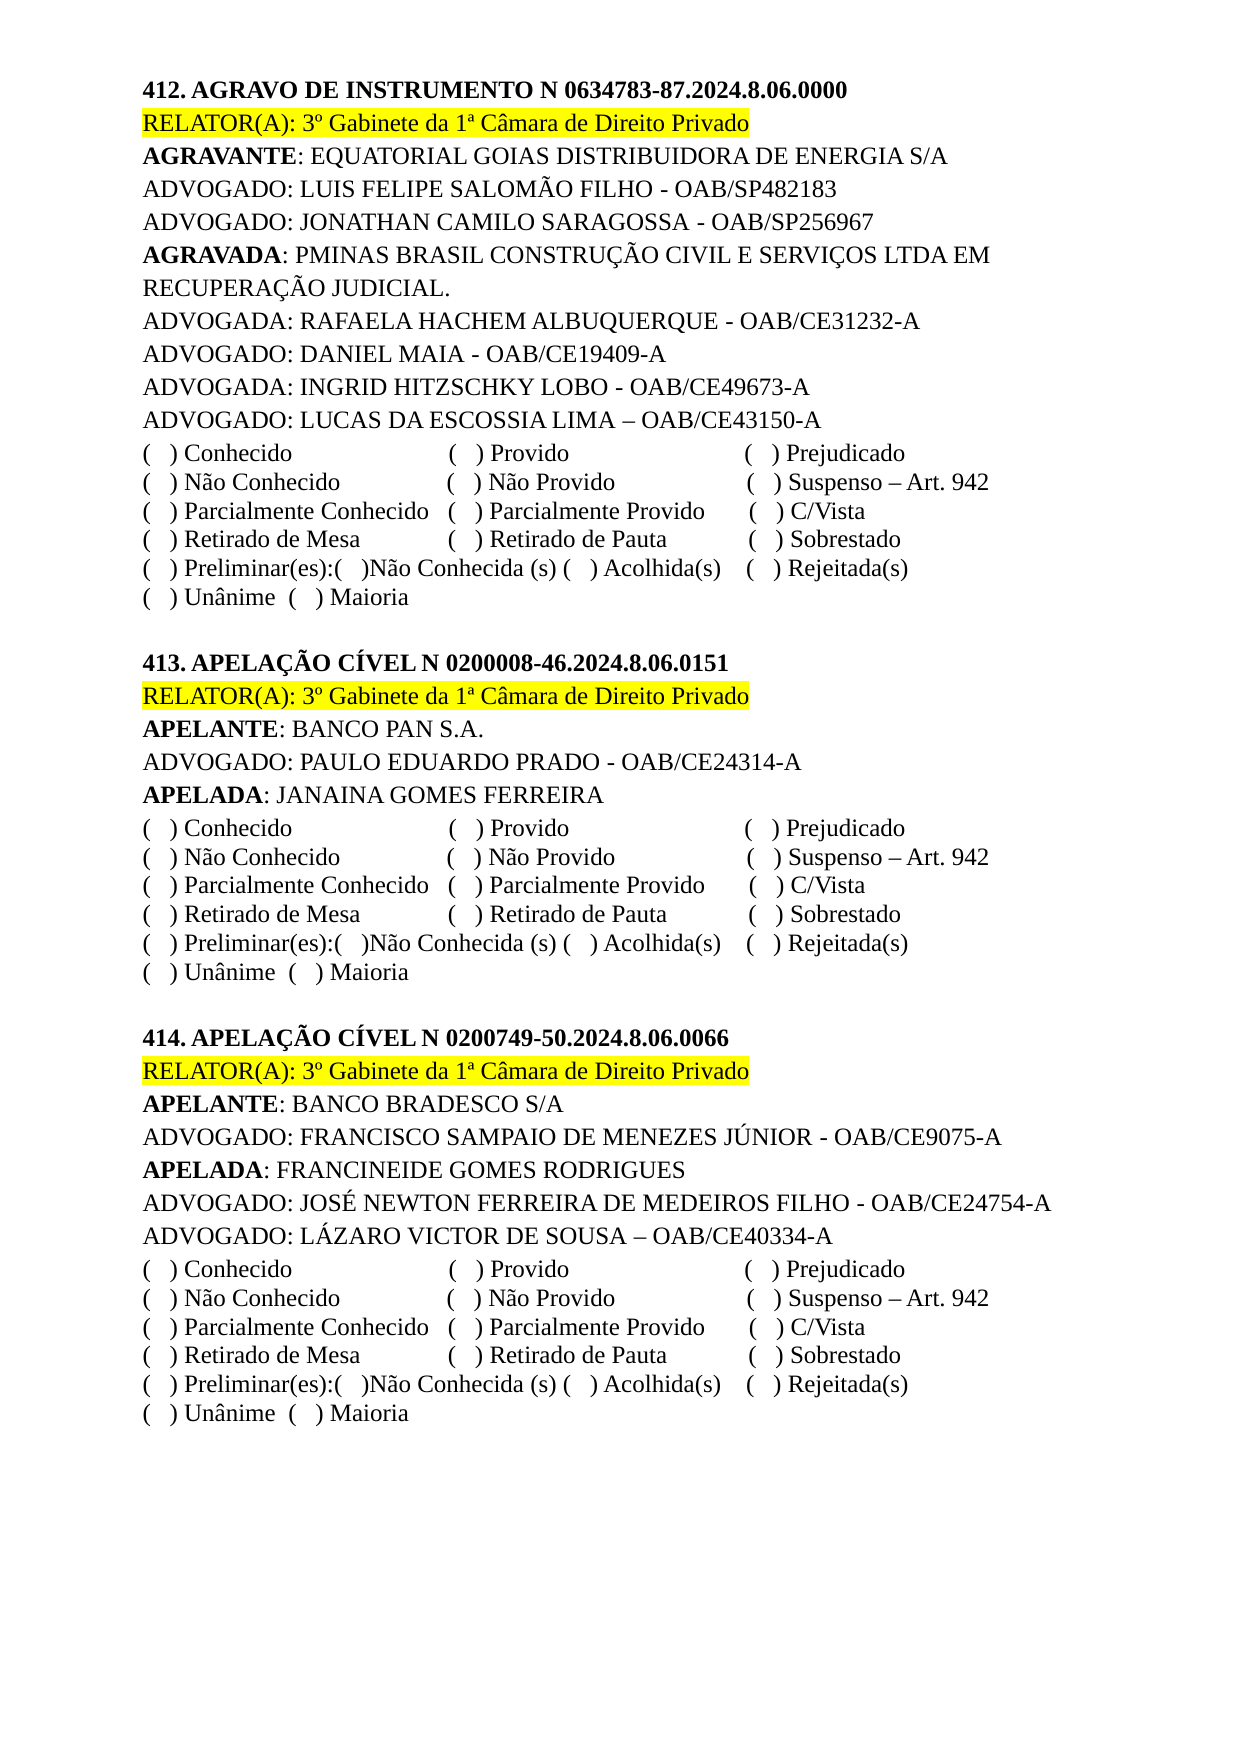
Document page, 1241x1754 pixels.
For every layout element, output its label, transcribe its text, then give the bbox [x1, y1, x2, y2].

text ( ) Retirado de Mesa ( ) Retirado de Pauta ( ) Sobrestado [142, 524, 1158, 553]
text ( ) Não Conhecido ( ) Não Provido ( ) Suspenso – Art. 942 [142, 467, 1158, 496]
text ( ) Retirado de Mesa ( ) Retirado de Pauta ( ) Sobrestado [142, 899, 1158, 928]
text ( ) Não Conhecido ( ) Não Provido ( ) Suspenso – Art. 942 [142, 1283, 1158, 1312]
text ( ) Parcialmente Conhecido ( ) Parcialmente Provido ( ) C/Vista [142, 496, 1158, 524]
text ( ) Unânime ( ) Maioria 414. APELAÇÃO CÍVEL N 0200749-50.2024.8.06.0066 RELATOR(A): 3º Gabinete da 1ª Câmara de Direito Privado APELANTE: BANCO BRADESCO S/A ADVOGADO: FRANCISCO SAMPAIO DE MENEZES JÚNIOR - OAB/CE9075-A APELADA: FRANCINEIDE GOMES RODRIGUES ADVOGADO: JOSÉ NEWTON FERREIRA DE MEDEIROS FILHO - OAB/CE24754-A ADVOGADO: LÁZARO VICTOR DE SOUSA – OAB/CE40334-A [142, 957, 1141, 1250]
text ( ) Conhecido ( ) Provido ( ) Prejudicado [142, 1254, 1141, 1283]
text ( ) Preliminar(es):( )Não Conhecida (s) ( ) Acolhida(s) ( ) Rejeitada(s) [142, 928, 1158, 957]
text ( ) Preliminar(es):( )Não Conhecida (s) ( ) Acolhida(s) ( ) Rejeitada(s) [142, 553, 1158, 582]
text ( ) Unânime ( ) Maioria [142, 1398, 1141, 1493]
text ( ) Parcialmente Conhecido ( ) Parcialmente Provido ( ) C/Vista [142, 871, 1158, 899]
text 412. AGRAVO DE INSTRUMENTO N 0634783-87.2024.8.06.0000 RELATOR(A): 3º Gabinete da 1ª Câmara de Direito Privado AGRAVANTE: EQUATORIAL GOIAS DISTRIBUIDORA DE ENERGIA S/A ADVOGADO: LUIS FELIPE SALOMÃO FILHO - OAB/SP482183 ADVOGADO: JONATHAN CAMILO SARAGOSSA - OAB/SP256967 AGRAVADA: PMINAS BRASIL CONSTRUÇÃO CIVIL E SERVIÇOS LTDA EM RECUPERAÇÃO JUDICIAL. ADVOGADA: RAFAELA HACHEM ALBUQUERQUE - OAB/CE31232-A ADVOGADO: DANIEL MAIA - OAB/CE19409-A ADVOGADA: INGRID HITZSCHKY LOBO - OAB/CE49673-A ADVOGADO: LUCAS DA ESCOSSIA LIMA – OAB/CE43150-A [142, 75, 1141, 434]
text ( ) Preliminar(es):( )Não Conhecida (s) ( ) Acolhida(s) ( ) Rejeitada(s) [142, 1369, 1158, 1398]
text ( ) Conhecido ( ) Provido ( ) Prejudicado [142, 813, 1141, 842]
text ( ) Parcialmente Conhecido ( ) Parcialmente Provido ( ) C/Vista [142, 1312, 1158, 1340]
text ( ) Unânime ( ) Maioria 413. APELAÇÃO CÍVEL N 0200008-46.2024.8.06.0151 RELATOR(A): 3º Gabinete da 1ª Câmara de Direito Privado APELANTE: BANCO PAN S.A. ADVOGADO: PAULO EDUARDO PRADO - OAB/CE24314-A APELADA: JANAINA GOMES FERREIRA [142, 582, 1141, 809]
text ( ) Não Conhecido ( ) Não Provido ( ) Suspenso – Art. 942 [142, 842, 1158, 871]
text ( ) Retirado de Mesa ( ) Retirado de Pauta ( ) Sobrestado [142, 1340, 1158, 1369]
text ( ) Conhecido ( ) Provido ( ) Prejudicado [142, 438, 1141, 467]
